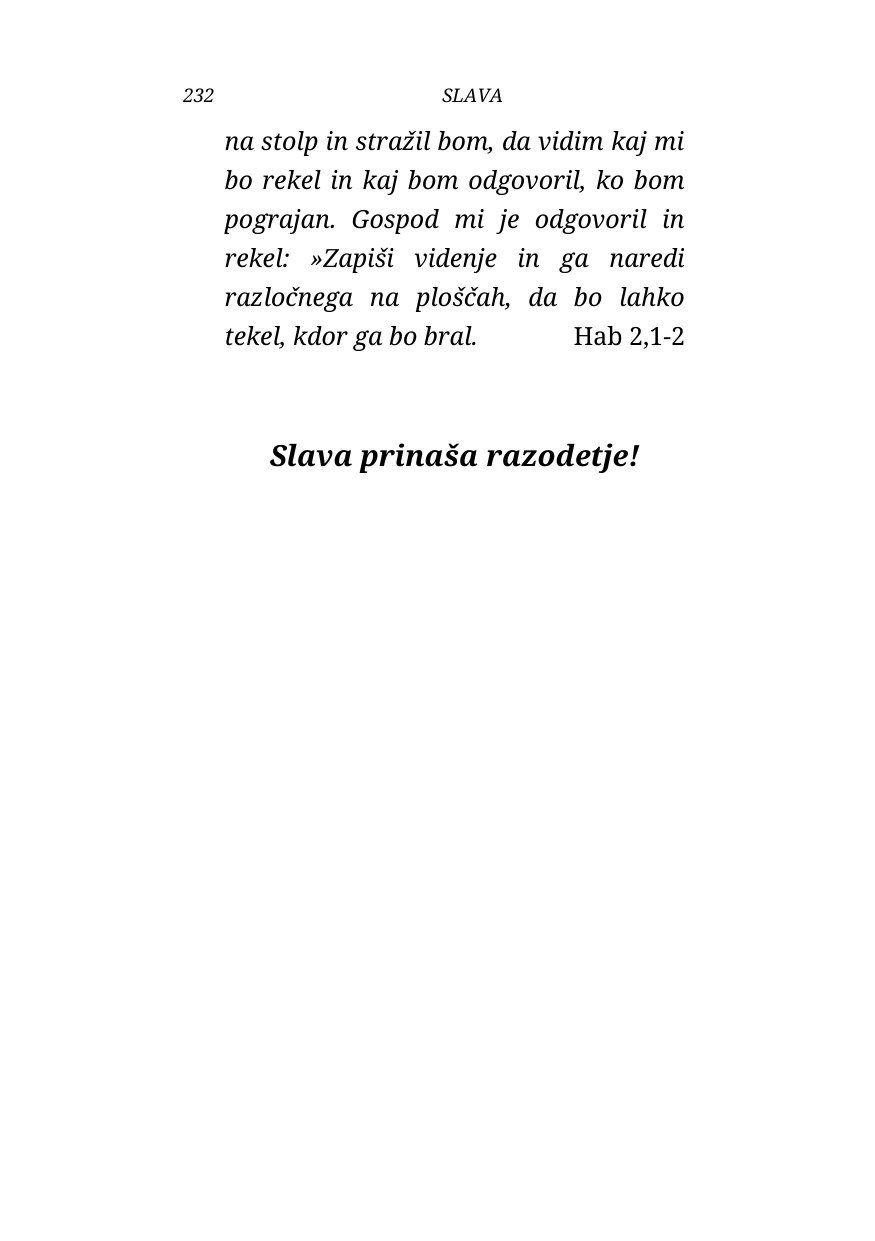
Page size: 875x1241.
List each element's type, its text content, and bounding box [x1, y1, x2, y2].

text Slava prinaša razodetje! [153, 435, 756, 475]
text na stolp in stražil bom, da vidim kaj mi bo rekel in kaj bom odgovoril, ko bom pograjan. Gospod mi je odgovoril in rekel: »Zapiši videnje in ga naredi razločnega na ploščah, da bo lahko tekel, kdor ga bo bral. Hab 2,1-2 [224, 123, 685, 353]
